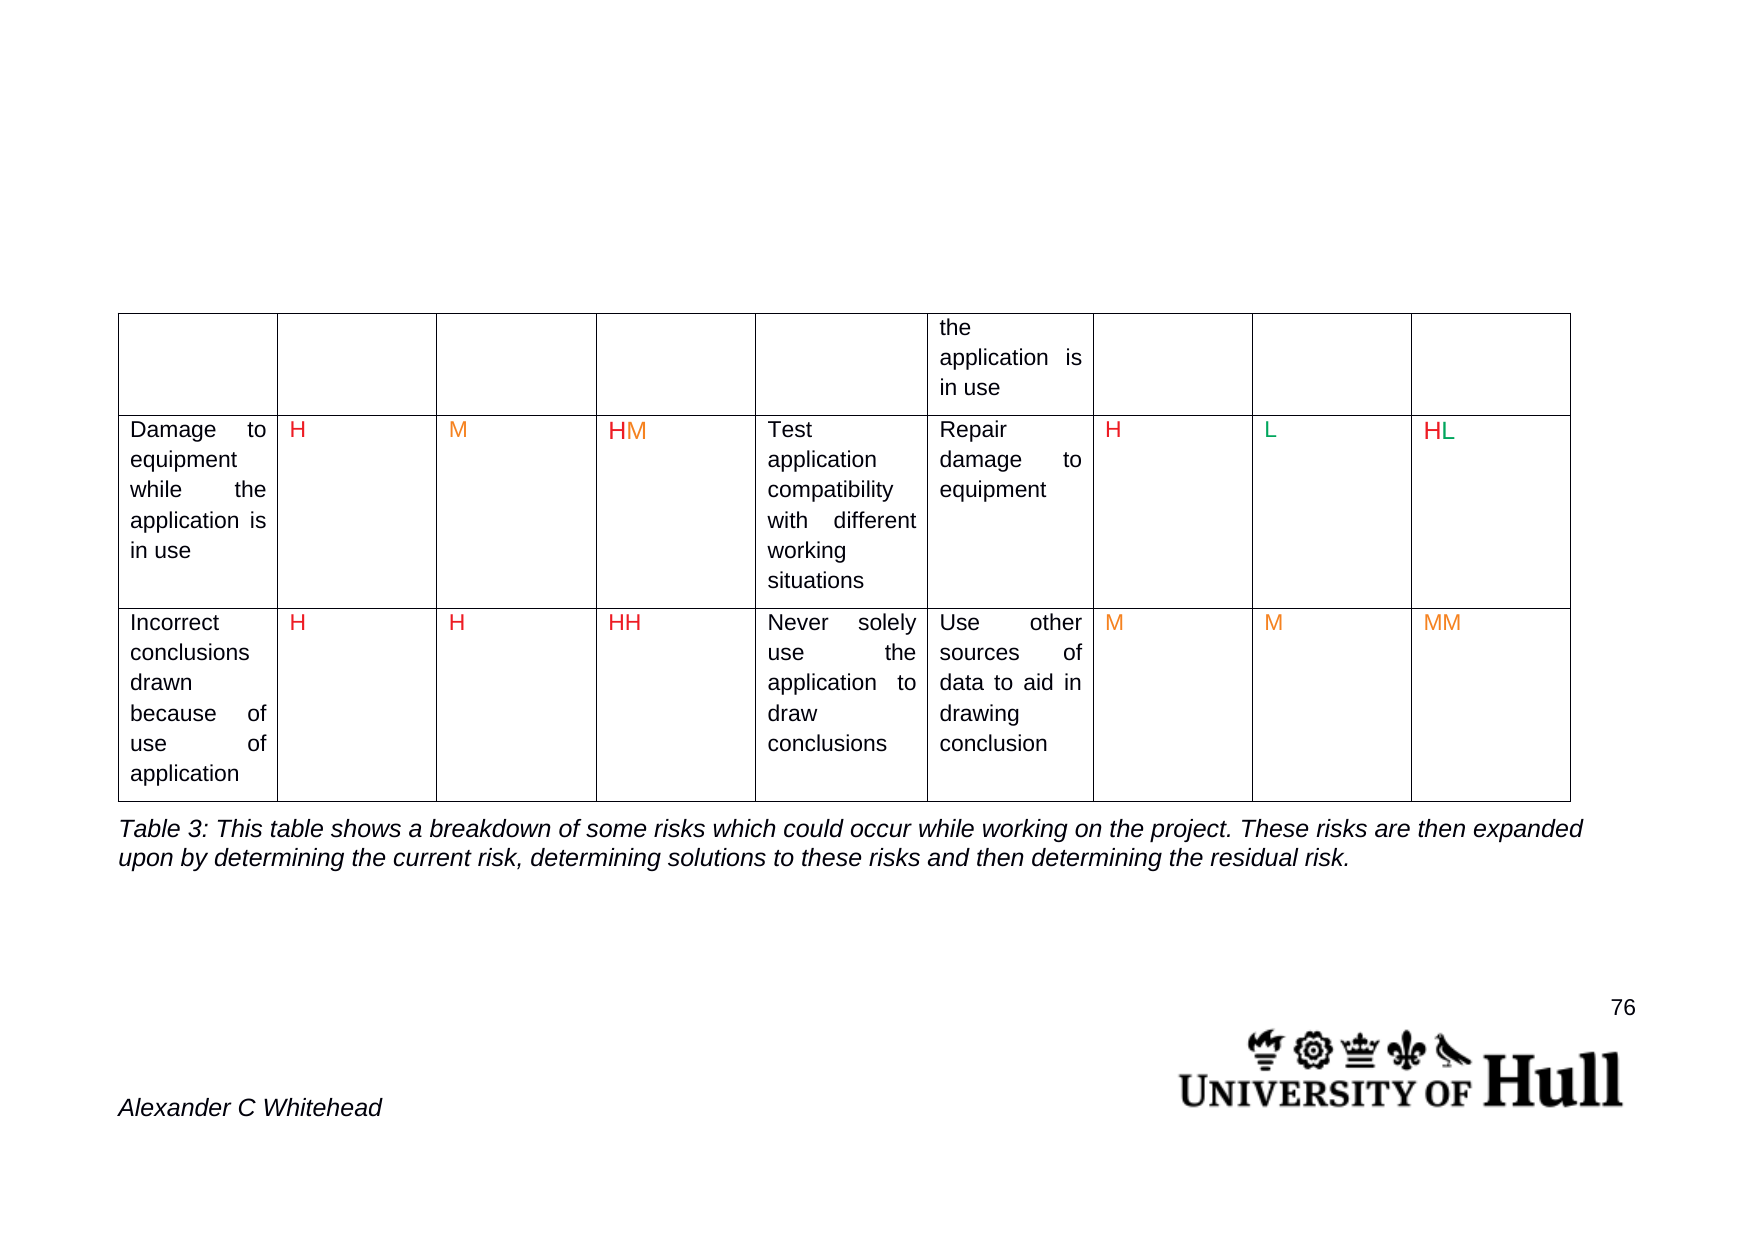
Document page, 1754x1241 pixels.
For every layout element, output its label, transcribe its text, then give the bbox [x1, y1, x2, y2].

table_cell Incorrect conclusions drawn because of use of application [119, 609, 277, 801]
table_cell H [437, 609, 596, 801]
picture [1172, 1020, 1632, 1117]
table_cell M [1253, 609, 1411, 801]
table_cell the application is in use [928, 314, 1093, 415]
text Table 3: This table shows a breakdown of some risks which could occur while working on the project. These risks are then expanded upon by determining the current risk, determining solutions to these risks and then determining the residual risk. [118, 814, 1636, 872]
table_cell MM [1412, 609, 1570, 801]
table_cell [1253, 314, 1411, 415]
table_cell [1412, 314, 1570, 415]
table_cell H [278, 416, 436, 608]
table_cell Repair damage to equipment [928, 416, 1093, 608]
table_cell HL [1412, 416, 1570, 608]
table_cell [119, 314, 277, 415]
table_cell [756, 314, 927, 415]
table_cell [437, 314, 596, 415]
table_cell Use other sources of data to aid in drawing conclusion [928, 609, 1093, 801]
table_cell M [1094, 609, 1252, 801]
table_cell H [278, 609, 436, 801]
table_cell HH [597, 609, 755, 801]
table_cell [1094, 314, 1252, 415]
table_cell Never solely use the application to draw conclusions [756, 609, 927, 801]
table_cell HM [597, 416, 755, 608]
table_cell M [437, 416, 596, 608]
table_cell L [1253, 416, 1411, 608]
table_cell Test application compatibility with different working situations [756, 416, 927, 608]
table_cell [278, 314, 436, 415]
table_cell H [1094, 416, 1252, 608]
table_cell [597, 314, 755, 415]
table_cell Damage to equipment while the application is in use [119, 416, 277, 608]
